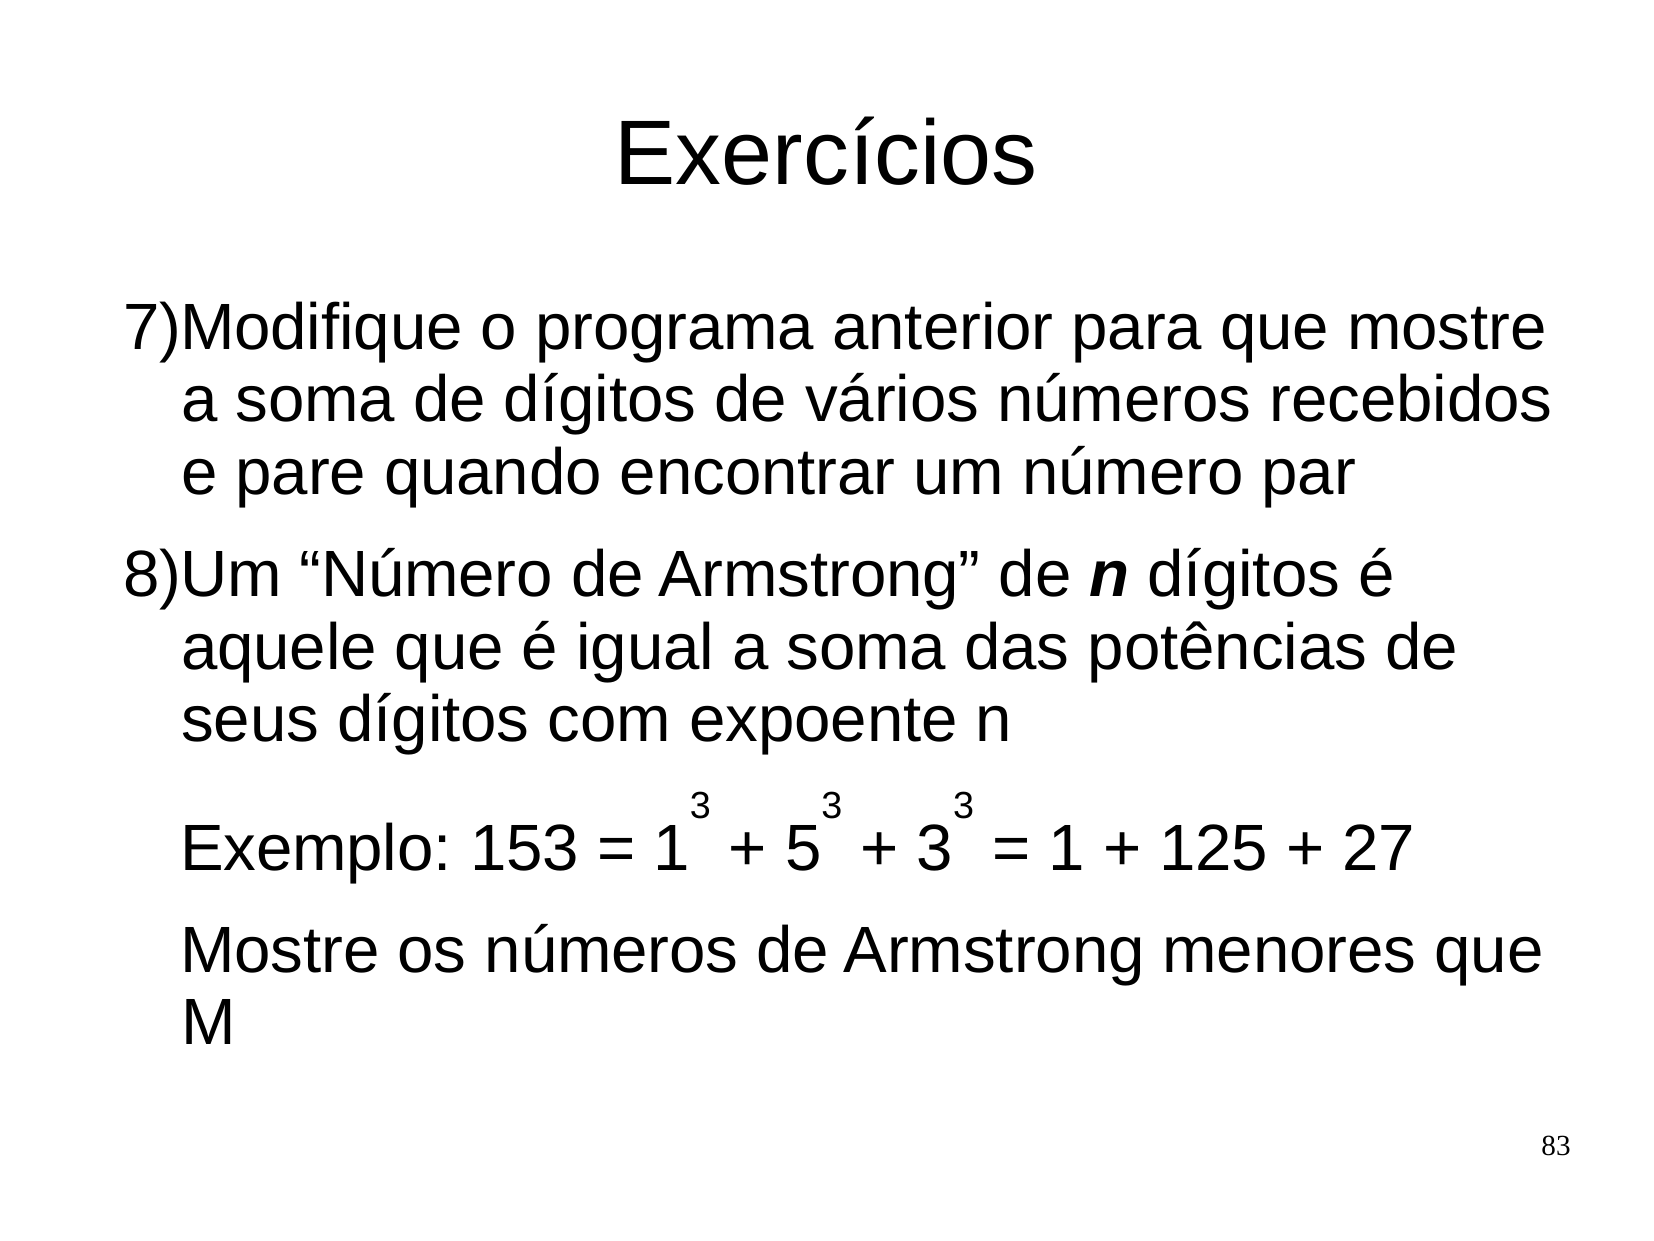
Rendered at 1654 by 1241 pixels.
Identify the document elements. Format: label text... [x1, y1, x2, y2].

list Modifique o programa anterior para que mostre a soma de dígitos de vários números recebidos e pare quando encontrar um número par Um “Número de Armstrong” de n dígitos é aquele que é igual a soma das potências de seus dígitos com expoente n Exemplo: 153 = 13 + 53 + 33 = 1 + 125 + 27 Mostre os números de Armstrong menores que M [82, 290, 1571, 1134]
title Exercícios [82, 49, 1571, 257]
